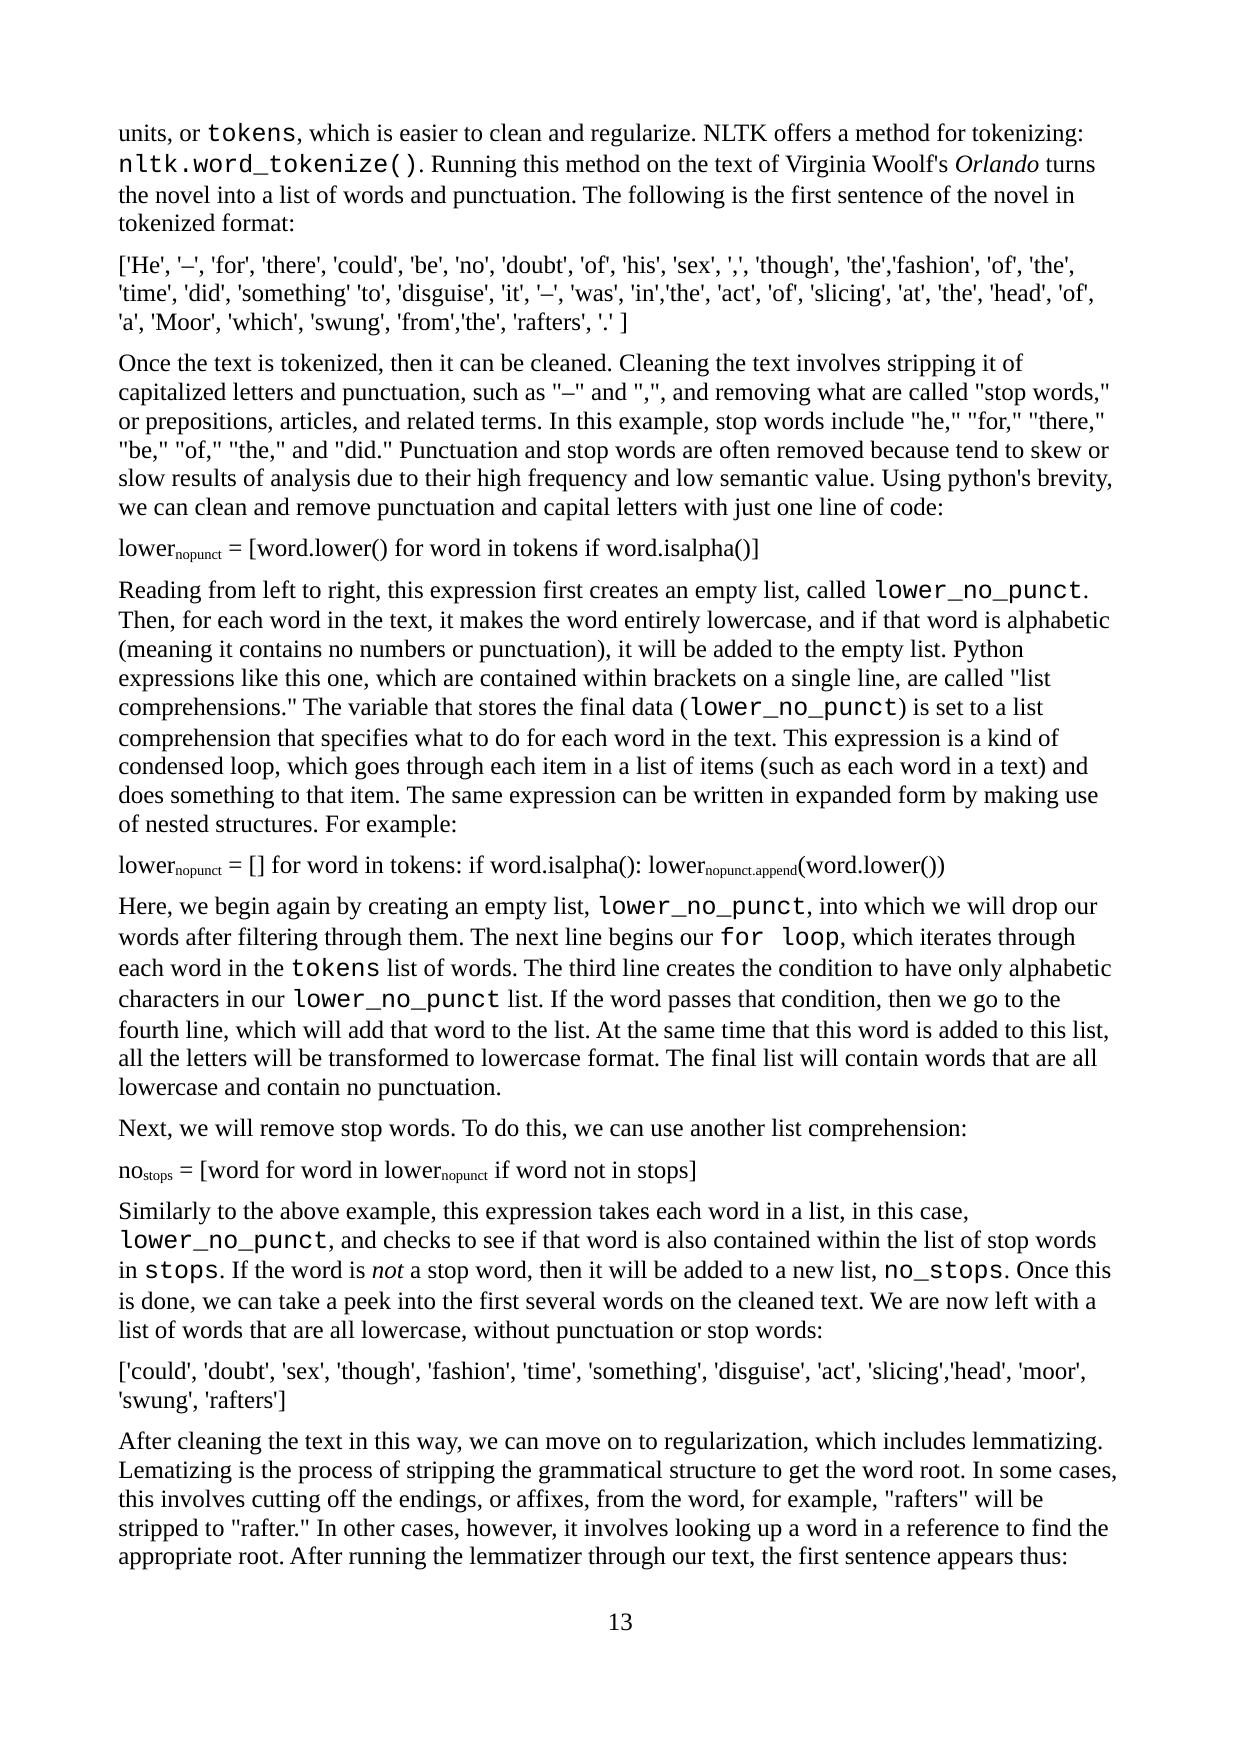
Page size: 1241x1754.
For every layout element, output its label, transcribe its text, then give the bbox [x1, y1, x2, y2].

text units, or tokens, which is easier to clean and regularize. NLTK offers a method for tokenizing: nltk.word_tokenize(). Running this method on the text of Virginia Woolf's Orlando turns the novel into a list of words and punctuation. The following is the first sentence of the novel in tokenized format: [118, 118, 1122, 237]
text Reading from left to right, this expression first creates an empty list, called lower_no_punct. Then, for each word in the text, it makes the word entirely lowercase, and if that word is alphabetic (meaning it contains no numbers or punctuation), it will be added to the empty list. Python expressions like this one, which are contained within brackets on a single line, are called "list comprehensions." The variable that stores the final data (lower_no_punct) is set to a list comprehension that specifies what to do for each word in the text. This expression is a kind of condensed loop, which goes through each item in a list of items (such as each word in a text) and does something to that item. The same expression can be written in expanded form by making use of nested structures. For example: [118, 575, 1122, 838]
text Here, we begin again by creating an empty list, lower_no_punct, into which we will drop our words after filtering through them. The next line begins our for loop, which iterates through each word in the tokens list of words. The third line creates the condition to have only alphabetic characters in our lower_no_punct list. If the word passes that condition, then we go to the fourth line, which will add that word to the list. At the same time that this word is added to this list, all the letters will be transformed to lowercase format. The final list will contain words that are all lowercase and contain no punctuation. [118, 891, 1122, 1101]
text Next, we will remove stop words. To do this, we can use another list comprehension: [118, 1113, 1122, 1142]
text lowernopunct = [] for word in tokens: if word.isalpha(): lowernopunct.append(word.lower()) [118, 850, 1122, 879]
text Once the text is tokenized, then it can be cleaned. Cleaning the text involves stripping it of capitalized letters and punctuation, such as "–" and ",", and removing what are called "stop words," or prepositions, articles, and related terms. In this example, stop words include "he," "for," "there," "be," "of," "the," and "did." Punctuation and stop words are often removed because tend to skew or slow results of analysis due to their high frequency and low semantic value. Using python's brevity, we can clean and remove punctuation and capital letters with just one line of code: [118, 348, 1122, 521]
text After cleaning the text in this way, we can move on to regularization, which includes lemmatizing. Lematizing is the process of stripping the grammatical structure to get the word root. In some cases, this involves cutting off the endings, or affixes, from the word, for example, "rafters" will be stripped to "rafter." In other cases, however, it involves looking up a word in a reference to find the appropriate root. After running the lemmatizer through our text, the first sentence appears thus: [118, 1426, 1122, 1570]
text ['could', 'doubt', 'sex', 'though', 'fashion', 'time', 'something', 'disguise', 'act', 'slicing','head', 'moor', 'swung', 'rafters'] [118, 1356, 1122, 1414]
text Similarly to the above example, this expression takes each word in a list, in this case, lower_no_punct, and checks to see if that word is also contained within the list of stop words in stops. If the word is not a stop word, then it will be added to a new list, no_stops. Once this is done, we can take a peek into the first several words on the cleaned text. We are now left with a list of words that are all lowercase, without punctuation or stop words: [118, 1196, 1122, 1344]
text nostops = [word for word in lowernopunct if word not in stops] [118, 1155, 1122, 1183]
text ['He', '–', 'for', 'there', 'could', 'be', 'no', 'doubt', 'of', 'his', 'sex', ',', 'though', 'the','fashion', 'of', 'the', 'time', 'did', 'something' 'to', 'disguise', 'it', '–', 'was', 'in','the', 'act', 'of', 'slicing', 'at', 'the', 'head', 'of', 'a', 'Moor', 'which', 'swung', 'from','the', 'rafters', '.' ] [118, 250, 1122, 336]
text lowernopunct = [word.lower() for word in tokens if word.isalpha()] [118, 533, 1122, 562]
